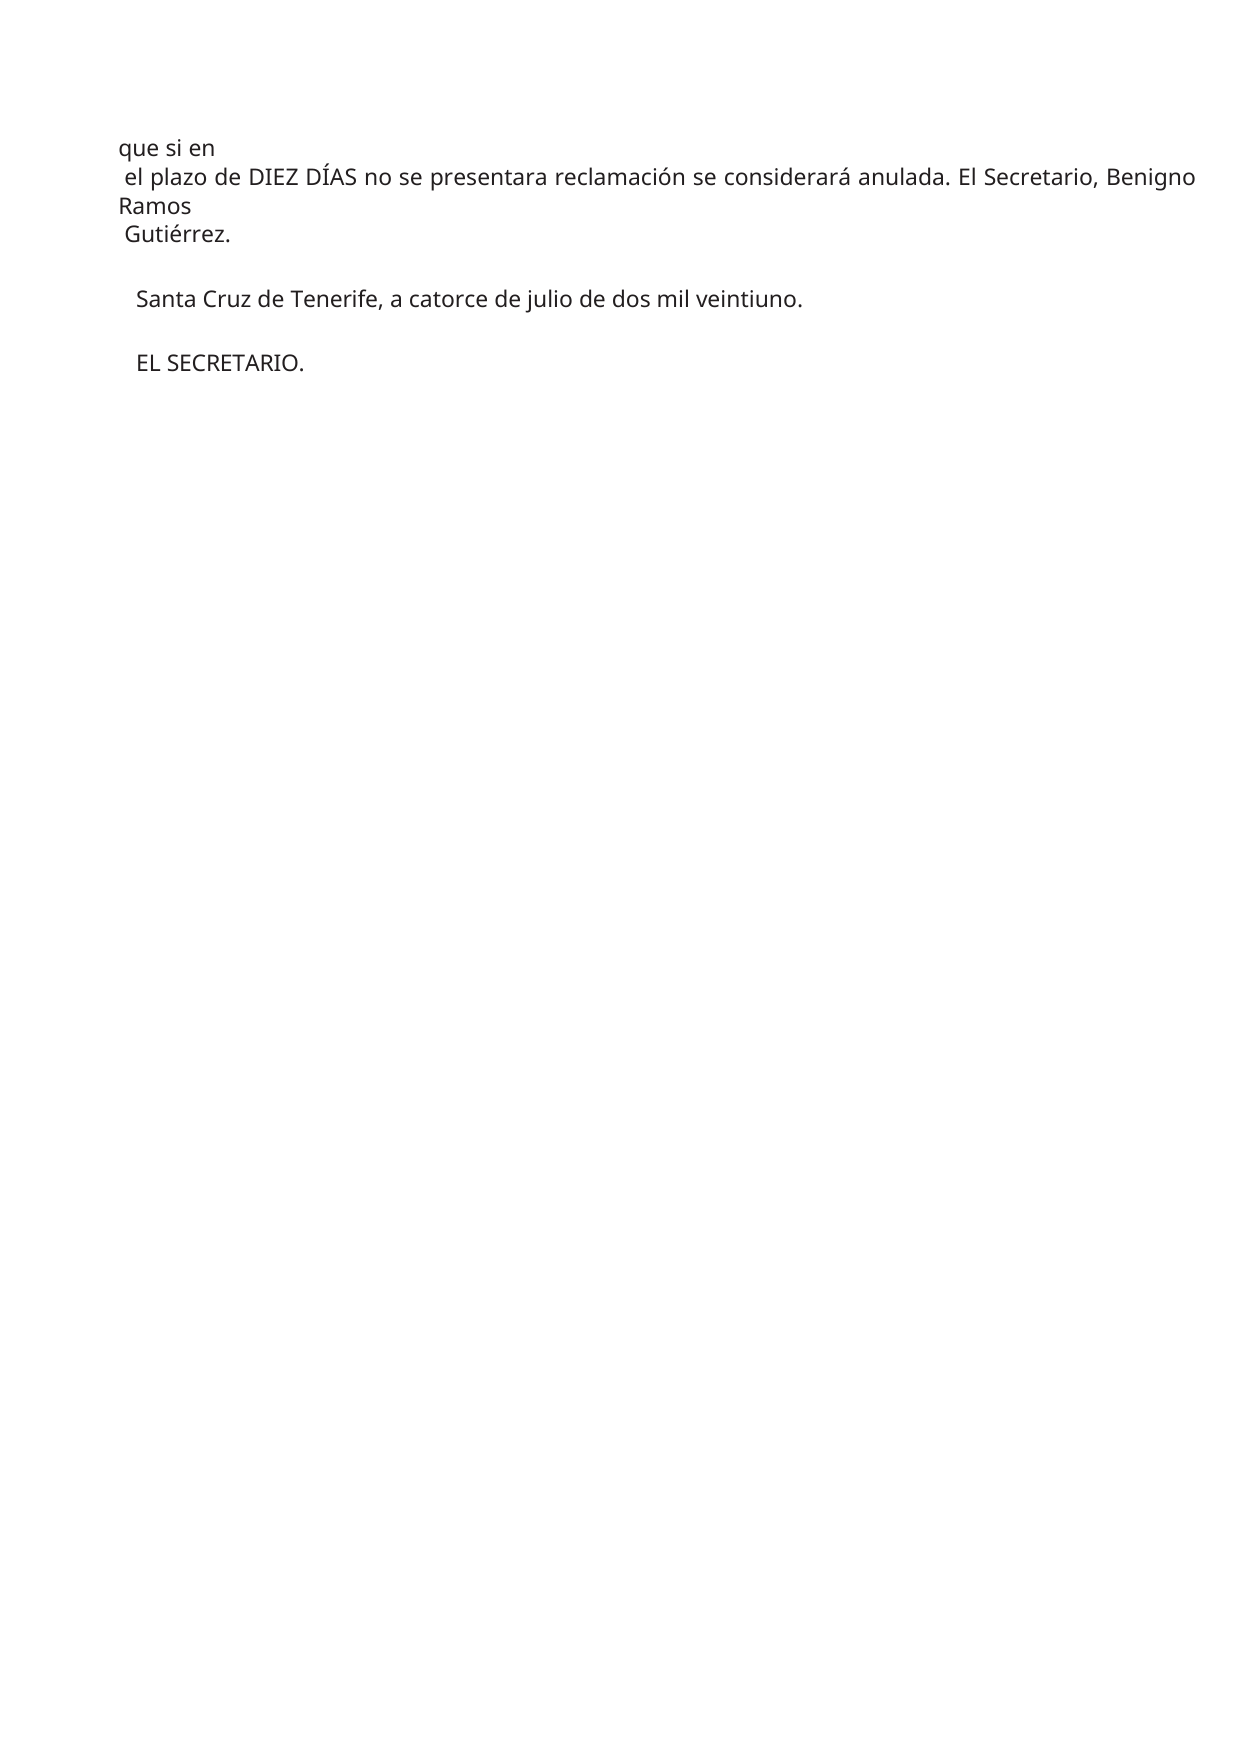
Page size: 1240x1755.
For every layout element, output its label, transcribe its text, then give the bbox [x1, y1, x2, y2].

text EL SECRETARIO. [136, 350, 1229, 377]
text Santa Cruz de Tenerife, a catorce de julio de dos mil veintiuno. [136, 286, 1229, 313]
text que si en el plazo de DIEZ DÍAS no se presentara reclamación se considerará anulada. El Secretario, Benigno Ramos Gutiérrez. [118, 133, 1229, 249]
